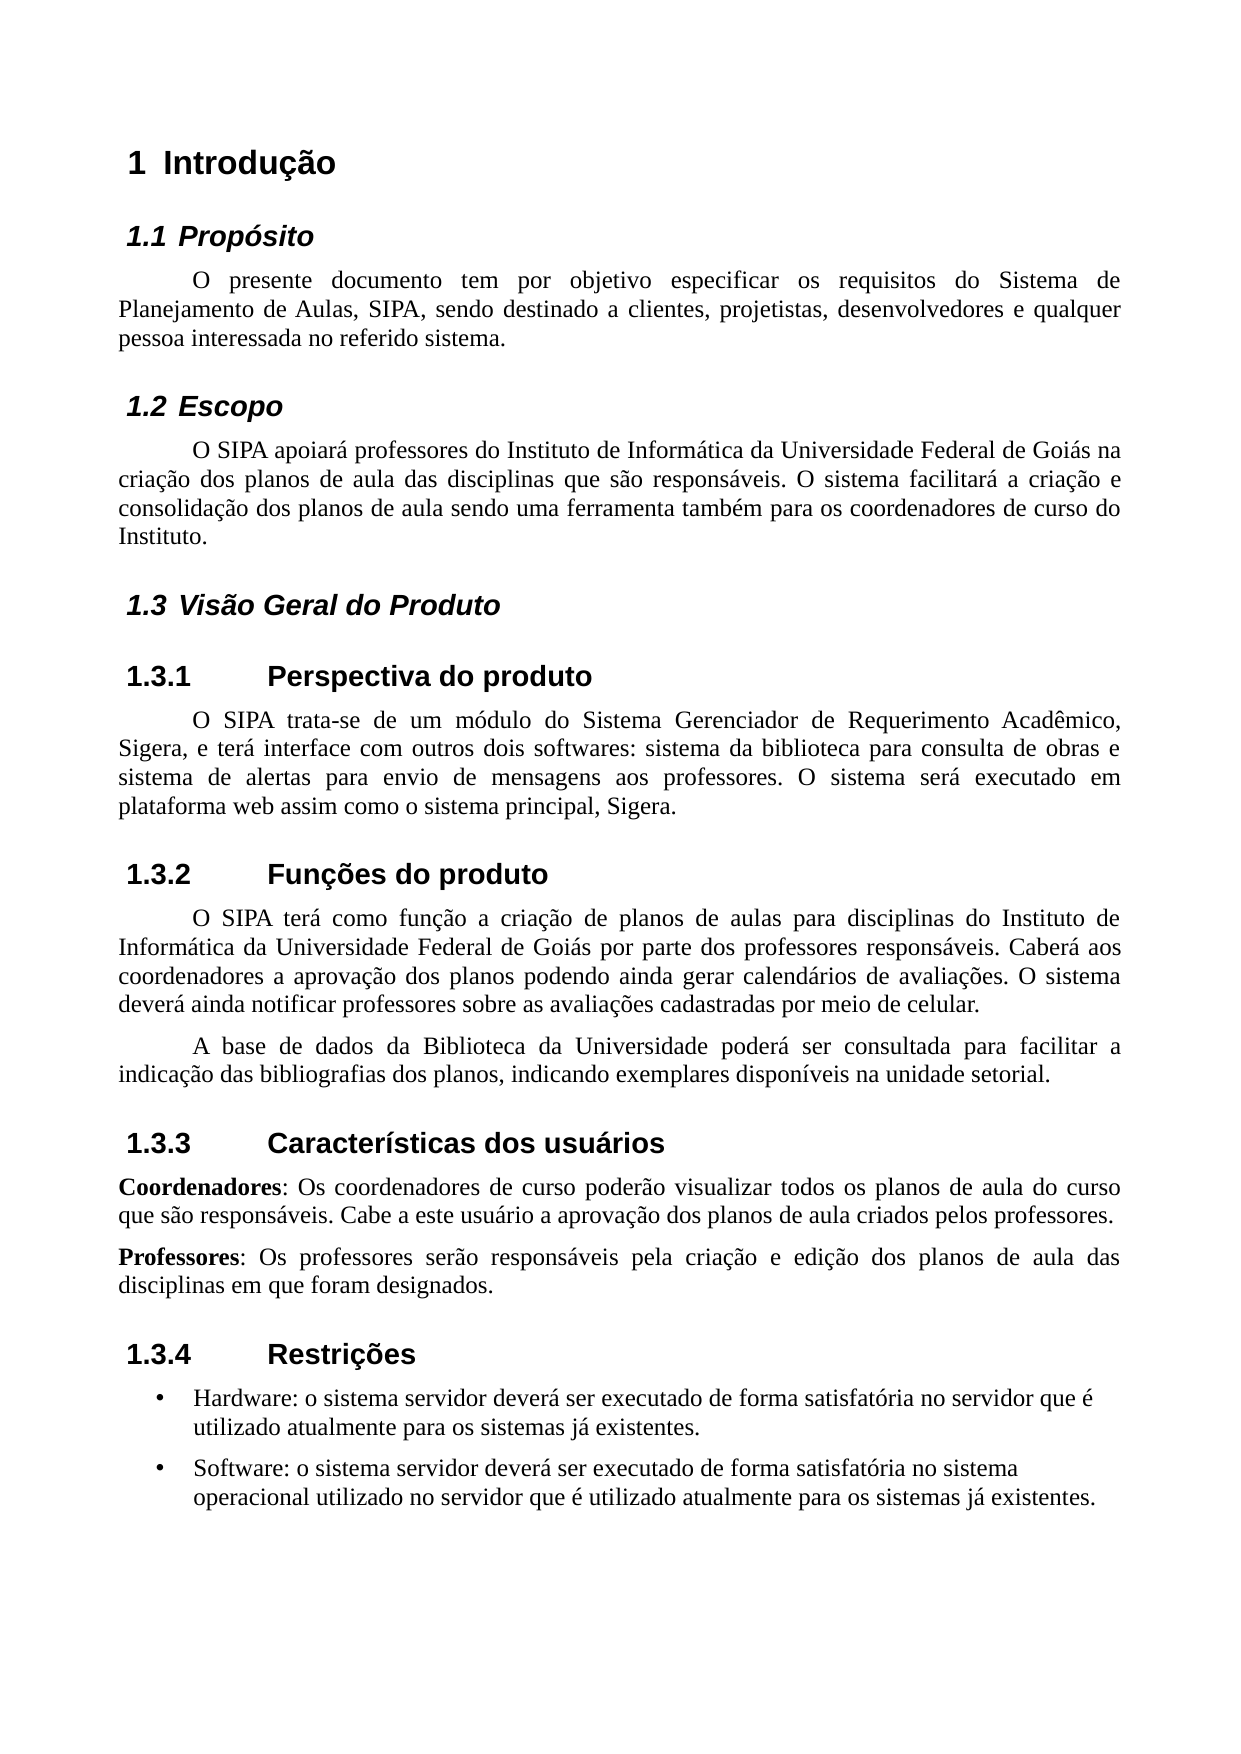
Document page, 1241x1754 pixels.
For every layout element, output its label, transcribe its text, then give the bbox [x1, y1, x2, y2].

text Coordenadores: Os coordenadores de curso poderão visualizar todos os planos de aula do curso que são responsáveis. Cabe a este usuário a aprovação dos planos de aula criados pelos professores. [118, 1172, 1122, 1229]
text O SIPA terá como função a criação de planos de aulas para disciplinas do Instituto de Informática da Universidade Federal de Goiás por parte dos professores responsáveis. Caberá aos coordenadores a aprovação dos planos podendo ainda gerar calendários de avaliações. O sistema deverá ainda notificar professores sobre as avaliações cadastradas por meio de celular. [118, 903, 1122, 1018]
list Hardware: o sistema servidor deverá ser executado de forma satisfatória no servidor que é utilizado atualmente para os sistemas já existentes. [156, 1383, 1122, 1440]
text O presente documento tem por objetivo especificar os requisitos do Sistema de Planejamento de Aulas, SIPA, sendo destinado a clientes, projetistas, desenvolvedores e qualquer pessoa interessada no referido sistema. [118, 265, 1122, 352]
subtitle Perspectiva do produto [118, 659, 1122, 692]
subtitle Funções do produto [118, 857, 1122, 891]
text A base de dados da Biblioteca da Universidade poderá ser consultada para facilitar a indicação das bibliografias dos planos, indicando exemplares disponíveis na unidade setorial. [118, 1031, 1122, 1088]
subtitle Características dos usuários [118, 1126, 1122, 1159]
subtitle Propósito [118, 219, 1122, 253]
subtitle Visão Geral do Produto [118, 588, 1122, 621]
list Software: o sistema servidor deverá ser executado de forma satisfatória no sistema operacional utilizado no servidor que é utilizado atualmente para os sistemas já existentes. [156, 1453, 1122, 1510]
text Professores: Os professores serão responsáveis pela criação e edição dos planos de aula das disciplinas em que foram designados. [118, 1242, 1122, 1299]
subtitle Introdução [118, 143, 1122, 182]
subtitle Escopo [118, 389, 1122, 423]
subtitle Restrições [118, 1337, 1122, 1370]
text O SIPA apoiará professores do Instituto de Informática da Universidade Federal de Goiás na criação dos planos de aula das disciplinas que são responsáveis. O sistema facilitará a criação e consolidação dos planos de aula sendo uma ferramenta também para os coordenadores de curso do Instituto. [118, 435, 1122, 550]
text O SIPA trata-se de um módulo do Sistema Gerenciador de Requerimento Acadêmico, Sigera, e terá interface com outros dois softwares: sistema da biblioteca para consulta de obras e sistema de alertas para envio de mensagens aos professores. O sistema será executado em plataforma web assim como o sistema principal, Sigera. [118, 705, 1122, 820]
